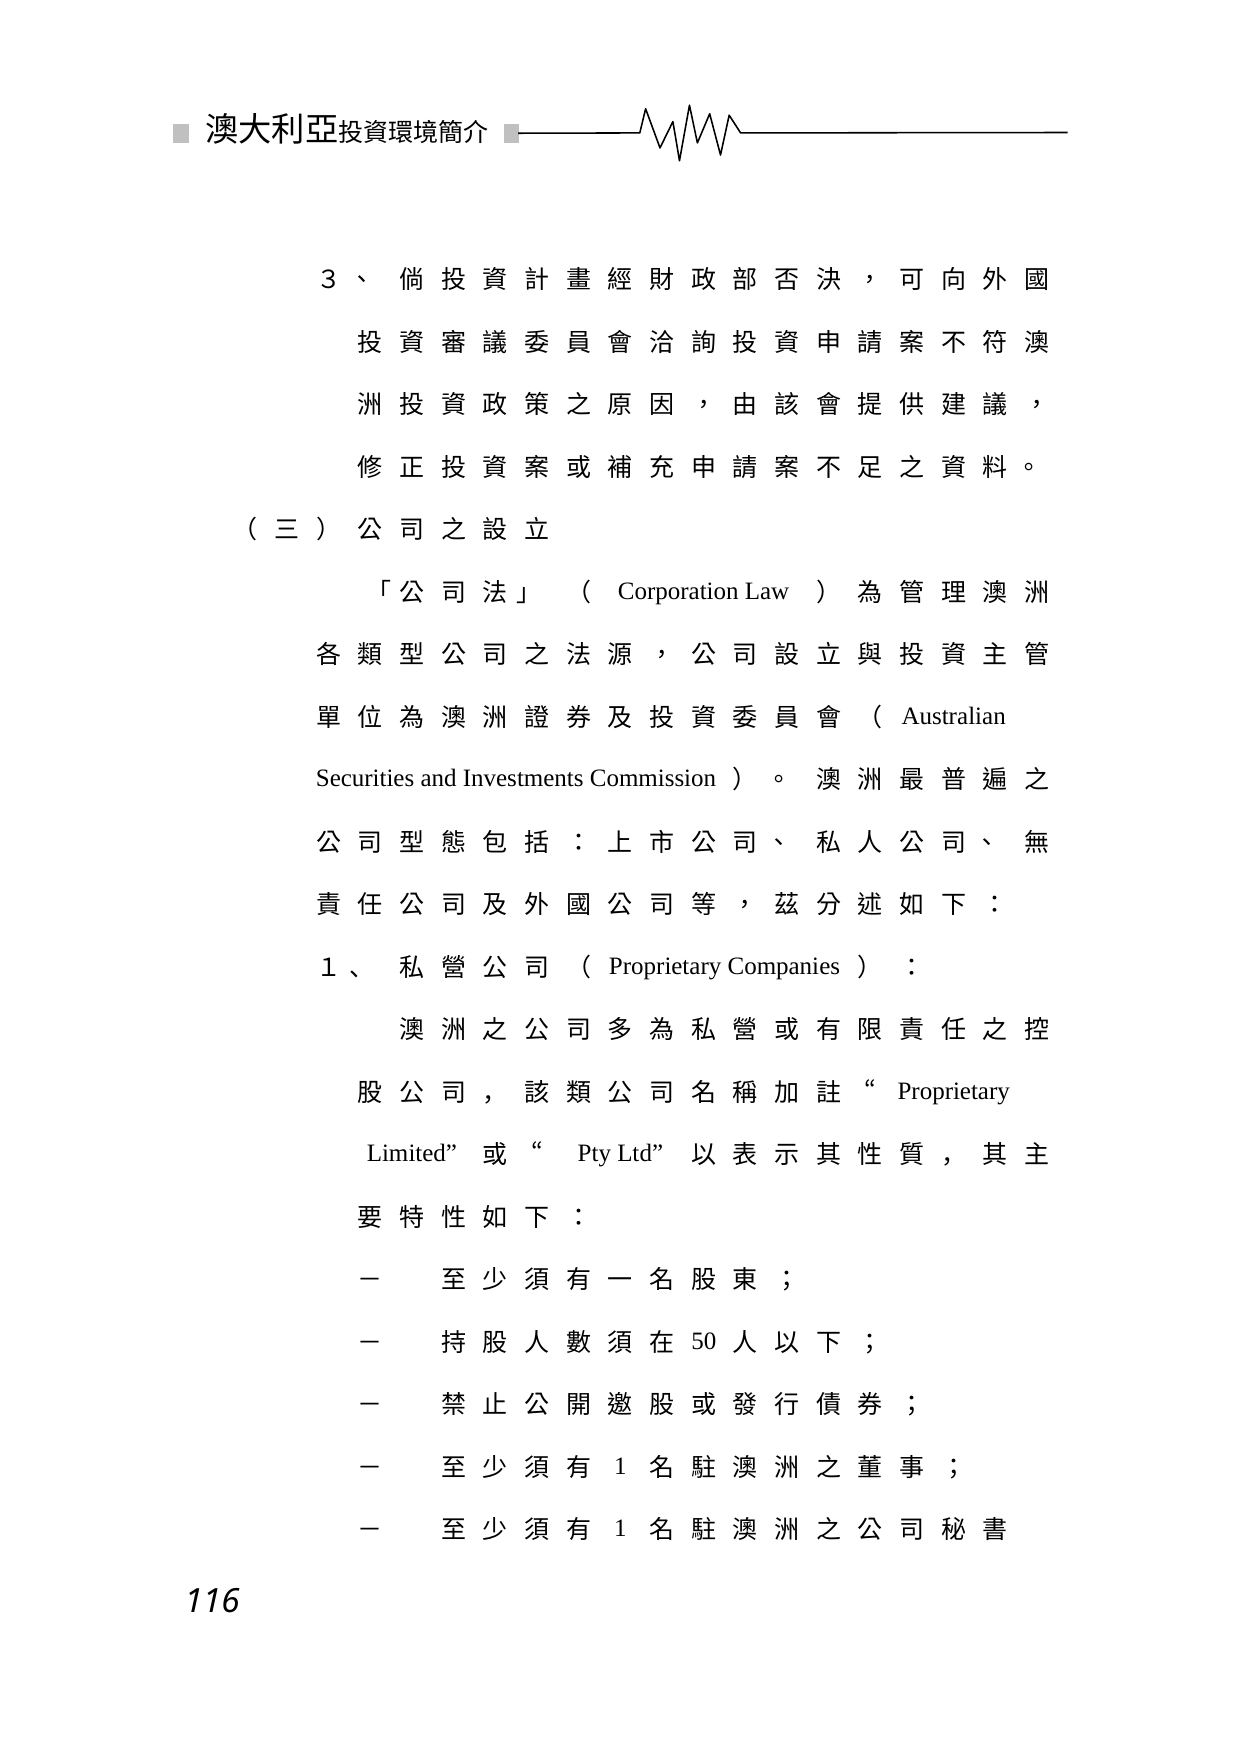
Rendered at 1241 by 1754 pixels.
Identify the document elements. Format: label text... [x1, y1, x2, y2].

text １、私營公司（Proprietary Companies）： [281, 924, 1058, 986]
text － 至少須有1名駐澳洲之董事； [330, 1424, 1058, 1486]
text 「公司法」（Corporation Law）為管理澳洲各類型公司之法源，公司設立與投資主管單位為澳洲證券及投資委員會（Australian Securities and Investments Commission）。澳洲最普遍之公司型態包括：上市公司、私人公司、無責任公司及外國公司等，茲分述如下： [281, 549, 1058, 924]
text － 禁止公開邀股或發行債券； [330, 1361, 1058, 1424]
text 澳洲之公司多為私營或有限責任之控股公司，該類公司名稱加註“Proprietary Limited”或“Pty Ltd”以表示其性質，其主要特性如下： [330, 986, 1058, 1236]
text － 持股人數須在50人以下； [330, 1299, 1058, 1361]
text （三）公司之設立 [207, 486, 1058, 549]
text ３、倘投資計畫經財政部否決，可向外國投資審議委員會洽詢投資申請案不符澳洲投資政策之原因，由該會提供建議，修正投資案或補充申請案不足之資料。 [281, 236, 1058, 486]
text － 至少須有1名駐澳洲之公司秘書 [330, 1486, 1058, 1549]
text － 至少須有一名股東； [330, 1236, 1058, 1299]
